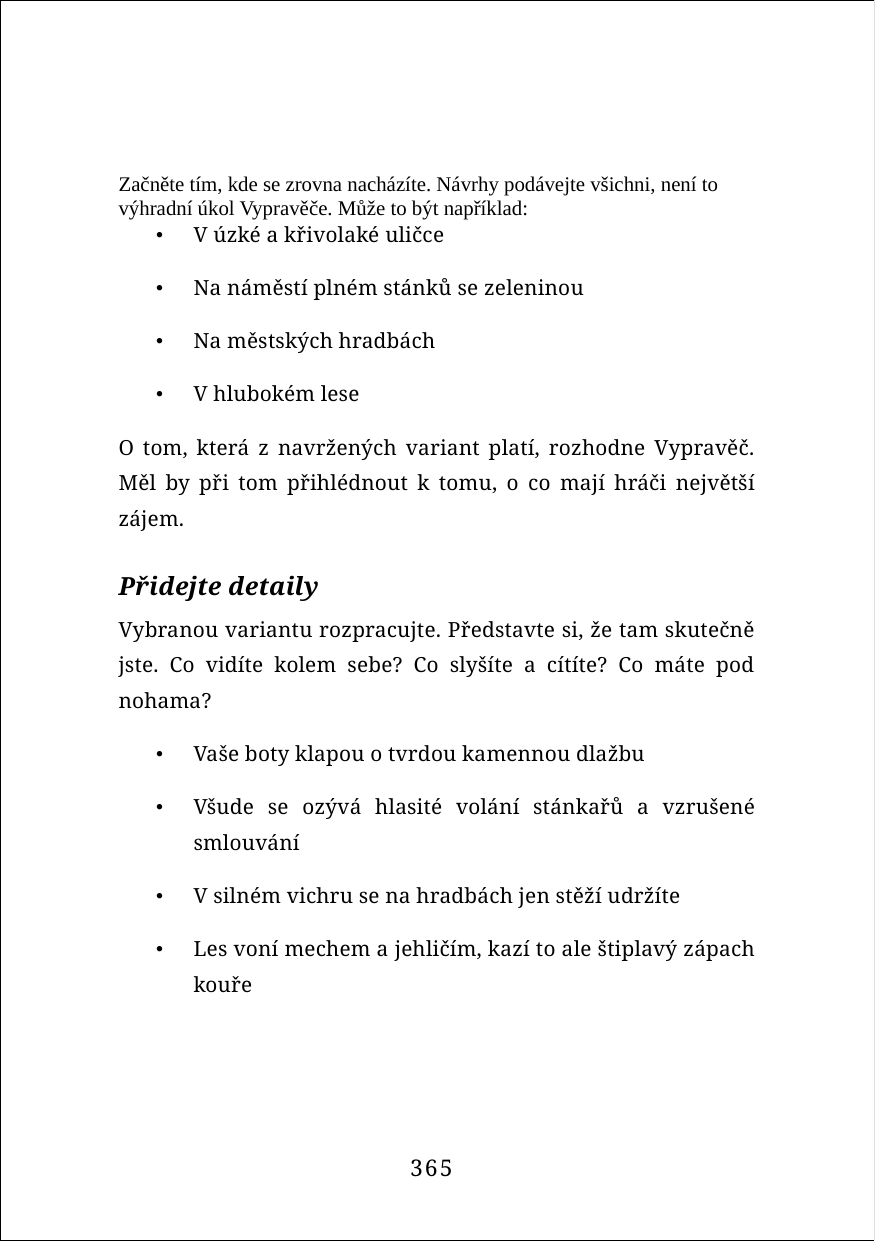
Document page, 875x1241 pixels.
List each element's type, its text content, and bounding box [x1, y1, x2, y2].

list Na náměstí plném stánků se zeleninou [156, 273, 756, 302]
list Všude se ozývá hlasité volání stánkařů a vzrušené smlouvání [156, 792, 756, 856]
subtitle Přidejte detaily [118, 569, 756, 603]
text Začněte tím, kde se zrovna nacházíte. Návrhy podávejte všichni, není to výhradní úkol Vypravěče. Může to být například: [118, 172, 756, 220]
text O tom, která z navržených variant platí, rozhodne Vypravěč. Měl by při tom přihlédnout k tomu, o co mají hráči největší zájem. [118, 433, 756, 532]
list Na městských hradbách [156, 326, 756, 355]
list V silném vichru se na hradbách jen stěží udržíte [156, 881, 756, 909]
list Vaše boty klapou o tvrdou kamennou dlažbu [156, 739, 756, 767]
list Les voní mechem a jehličím, kazí to ale štiplavý zápach kouře [156, 934, 756, 998]
list V hlubokém lese [156, 379, 756, 408]
list V úzké a křivolaké uličce [156, 220, 756, 248]
text Vybranou variantu rozpracujte. Představte si, že tam skutečně jste. Co vidíte kolem sebe? Co slyšíte a cítíte? Co máte pod nohama? [118, 615, 756, 714]
